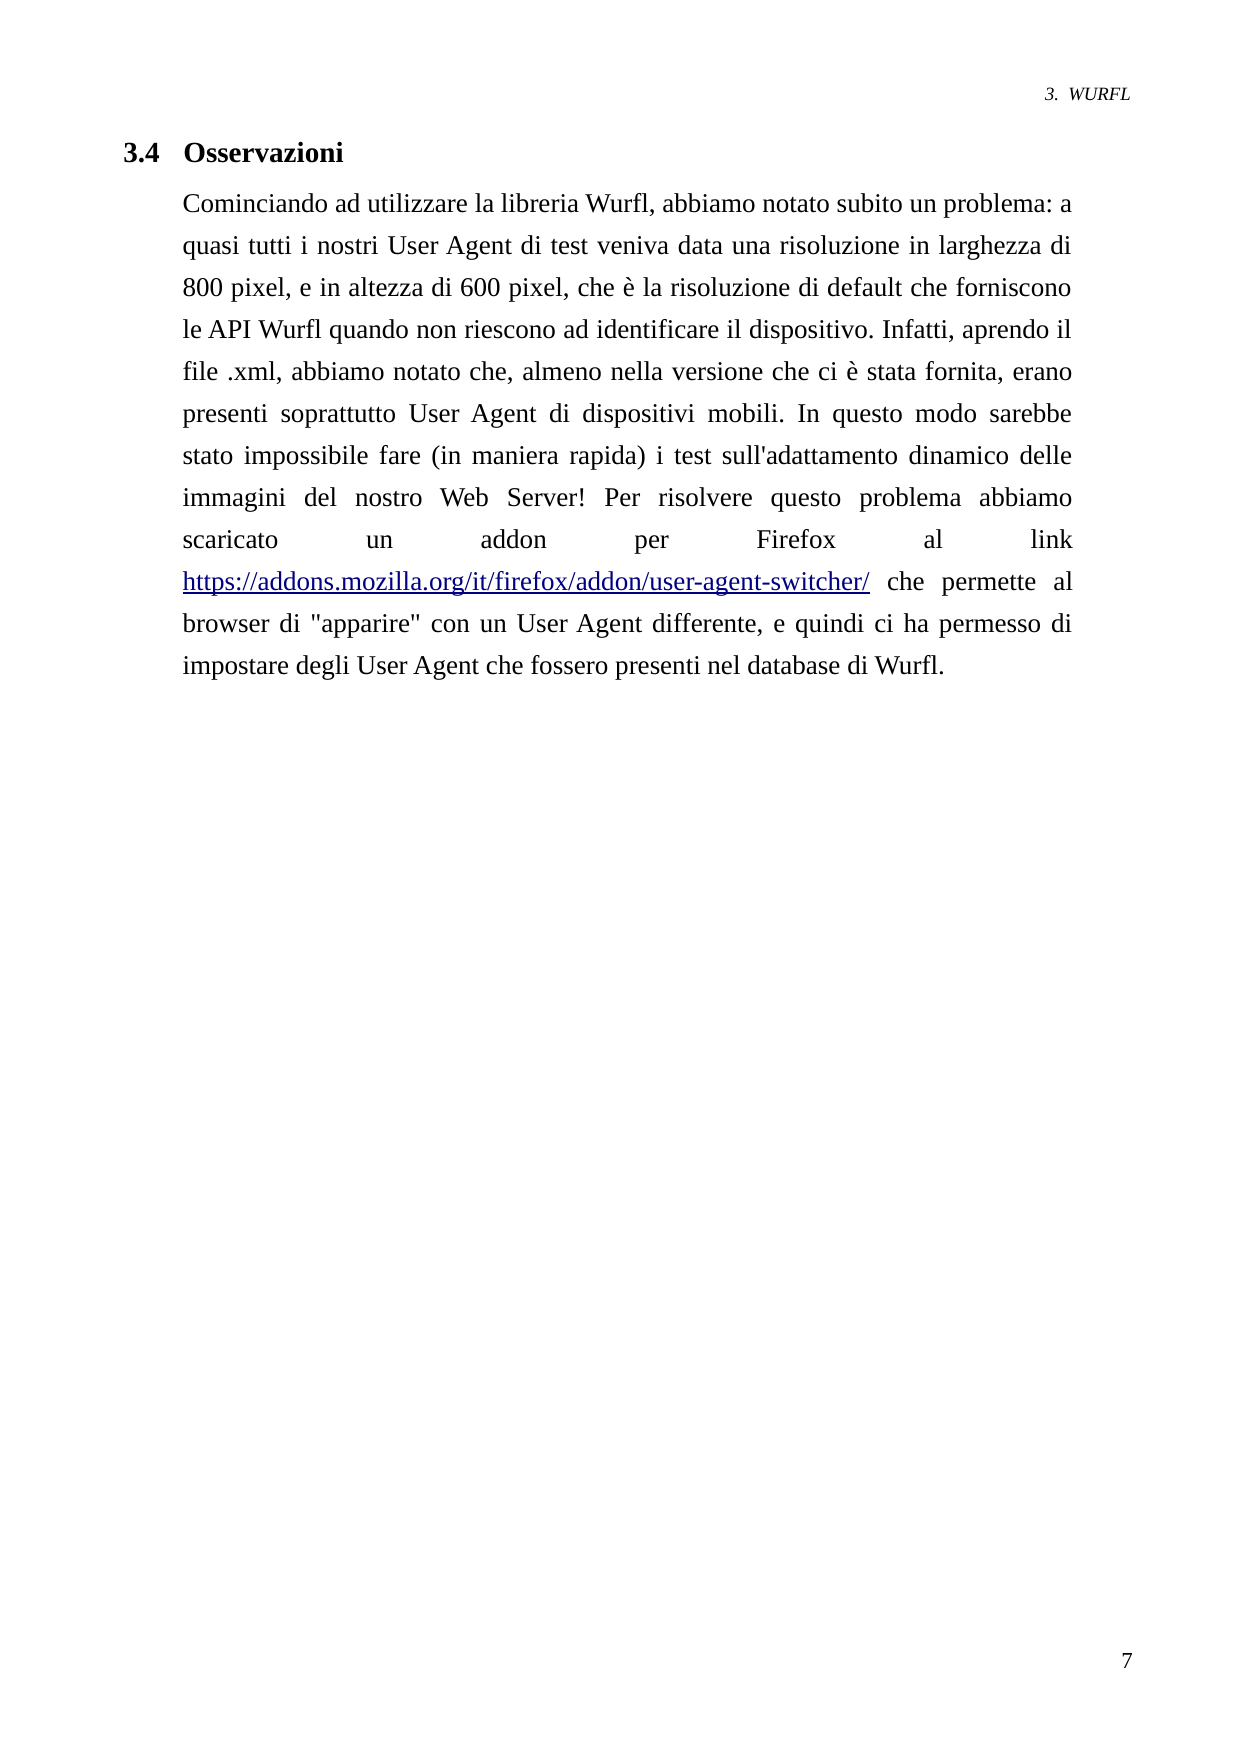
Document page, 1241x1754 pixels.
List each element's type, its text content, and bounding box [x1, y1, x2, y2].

subtitle Osservazioni [123, 135, 1132, 169]
text Cominciando ad utilizzare la libreria Wurfl, abbiamo notato subito un problema: a quasi tutti i nostri User Agent di test veniva data una risoluzione in larghezza di 800 pixel, e in altezza di 600 pixel, che è la risoluzione di default che forniscono le API Wurfl quando non riescono ad identificare il dispositivo. Infatti, aprendo il file .xml, abbiamo notato che, almeno nella versione che ci è stata fornita, erano presenti soprattutto User Agent di dispositivi mobili. In questo modo sarebbe stato impossibile fare (in maniera rapida) i test sull'adattamento dinamico delle immagini del nostro Web Server! Per risolvere questo problema abbiamo scaricato un addon per Firefox al link https://addons.mozilla.org/it/firefox/addon/user-agent-switcher/ che permette al browser di "apparire" con un User Agent differente, e quindi ci ha permesso di impostare degli User Agent che fossero presenti nel database di Wurfl. [182, 187, 1073, 680]
